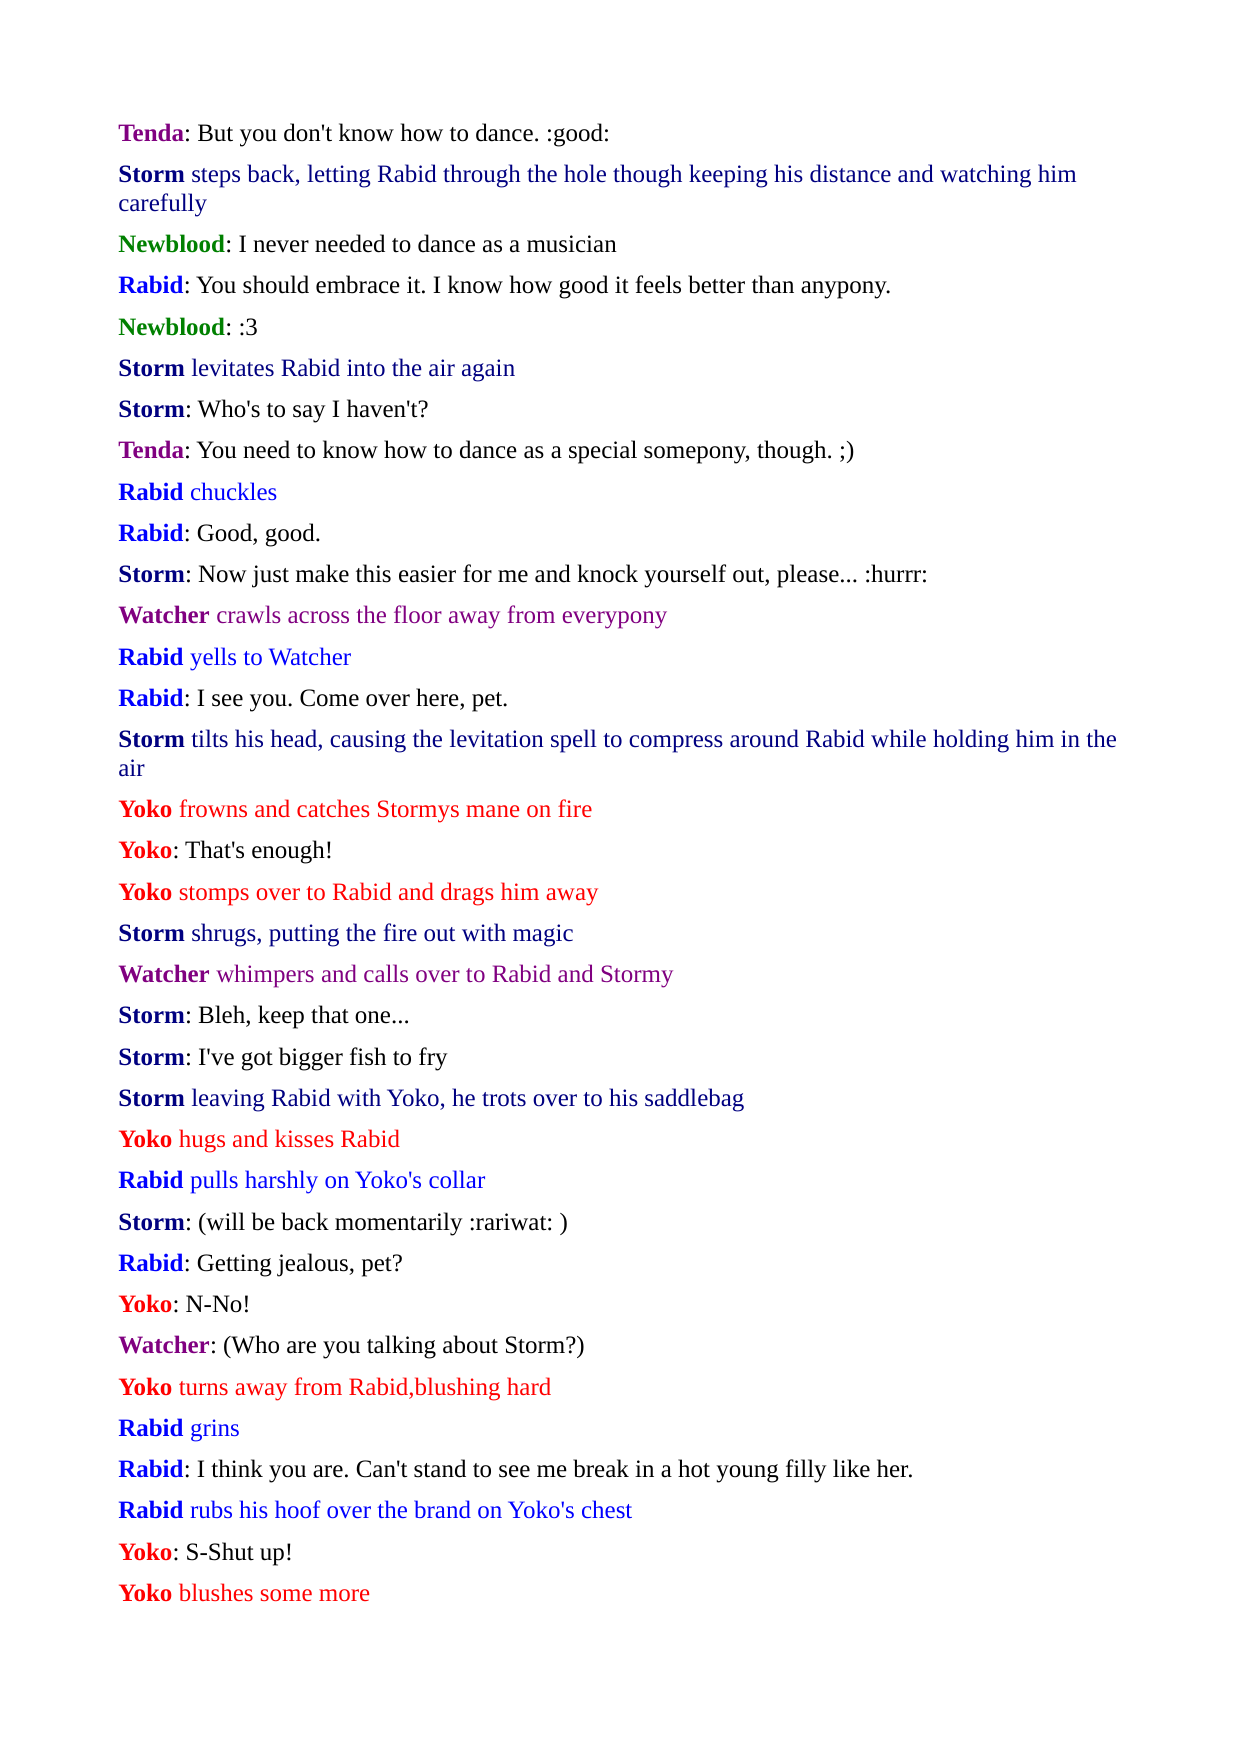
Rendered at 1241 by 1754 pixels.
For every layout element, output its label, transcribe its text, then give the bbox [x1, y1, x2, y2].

text Yoko frowns and catches Stormys mane on fire [118, 794, 1122, 823]
text Watcher whimpers and calls over to Rabid and Stormy [118, 959, 1122, 988]
text Storm shrugs, putting the fire out with magic [118, 918, 1122, 947]
text Rabid grins [118, 1413, 1122, 1442]
text Newblood: :3 [118, 312, 1122, 341]
text Rabid: Getting jealous, pet? [118, 1248, 1122, 1277]
text Rabid rubs his hoof over the brand on Yoko's chest [118, 1496, 1122, 1524]
text Rabid: I think you are. Can't stand to see me break in a hot young filly like her. [118, 1454, 1122, 1483]
text Watcher: (Who are you talking about Storm?) [118, 1331, 1122, 1359]
text Rabid: You should embrace it. I know how good it feels better than anypony. [118, 271, 1122, 299]
text Storm: Bleh, keep that one... [118, 1001, 1122, 1029]
text Yoko blushes some more [118, 1578, 1122, 1607]
text Storm steps back, letting Rabid through the hole though keeping his distance and watching him carefully [118, 159, 1122, 217]
text Storm: Now just make this easier for me and knock yourself out, please... :hurrr: [118, 559, 1122, 588]
text Tenda: But you don't know how to dance. :good: [118, 118, 1122, 147]
text Newblood: I never needed to dance as a musician [118, 229, 1122, 258]
text Yoko: N-No! [118, 1289, 1122, 1318]
text Rabid chuckles [118, 477, 1122, 506]
text Rabid: I see you. Come over here, pet. [118, 683, 1122, 712]
text Yoko stomps over to Rabid and drags him away [118, 877, 1122, 906]
text Storm: I've got bigger fish to fry [118, 1042, 1122, 1071]
text Yoko: S-Shut up! [118, 1537, 1122, 1566]
text Storm: (will be back momentarily :rariwat: ) [118, 1207, 1122, 1236]
text Rabid pulls harshly on Yoko's collar [118, 1166, 1122, 1194]
text Yoko: That's enough! [118, 836, 1122, 864]
text Yoko turns away from Rabid,blushing hard [118, 1372, 1122, 1401]
text Storm leaving Rabid with Yoko, he trots over to his saddlebag [118, 1083, 1122, 1112]
text Rabid yells to Watcher [118, 642, 1122, 671]
text Storm levitates Rabid into the air again [118, 353, 1122, 382]
text Watcher crawls across the floor away from everypony [118, 601, 1122, 629]
text Storm: Who's to say I haven't? [118, 394, 1122, 423]
text Tenda: You need to know how to dance as a special somepony, though. ;) [118, 436, 1122, 464]
text Storm tilts his head, causing the levitation spell to compress around Rabid while holding him in the air [118, 724, 1122, 782]
text Yoko hugs and kisses Rabid [118, 1124, 1122, 1153]
text Rabid: Good, good. [118, 518, 1122, 547]
